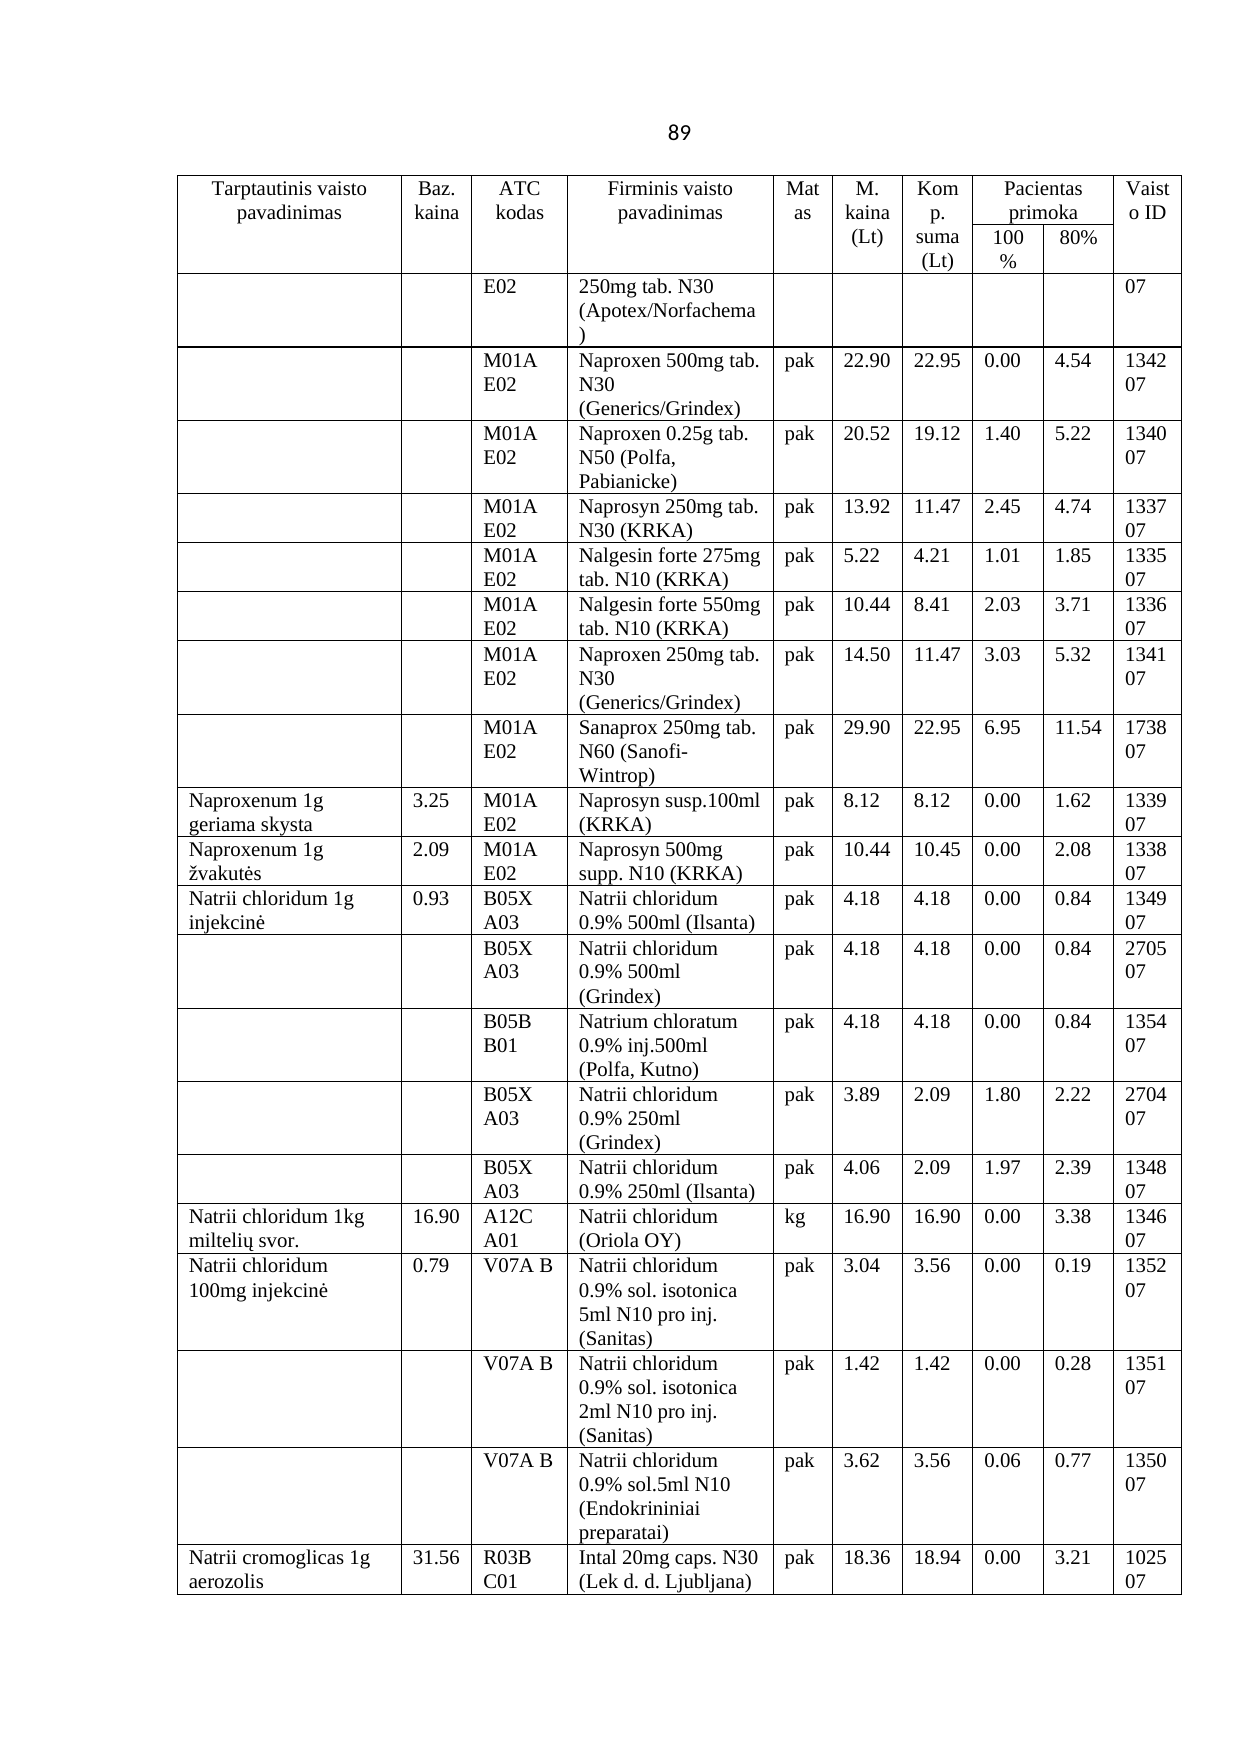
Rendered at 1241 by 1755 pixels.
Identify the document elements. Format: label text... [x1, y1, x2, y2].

table_cell 80% [1044, 225, 1113, 273]
table_cell B05X A03 [472, 935, 567, 1008]
table_cell Natrii cromoglicas 1g aerozolis [178, 1545, 401, 1593]
table_header Komp. suma (Lt) [903, 176, 972, 273]
table_cell 0.93 [402, 886, 471, 934]
table_cell pak [774, 935, 832, 1008]
table_cell [402, 641, 471, 714]
table_cell V07A B [472, 1351, 567, 1447]
table_cell 19.12 [903, 421, 972, 493]
table_cell 1.42 [833, 1351, 902, 1447]
table_cell 270407 [1114, 1082, 1181, 1154]
table_cell M01A E02 [472, 543, 567, 591]
table_cell 135207 [1114, 1254, 1181, 1350]
table_cell 3.71 [1044, 592, 1113, 640]
table_cell Naprosyn susp.100ml (KRKA) [568, 788, 773, 836]
table_cell B05X A03 [472, 1155, 567, 1203]
table_cell pak [774, 1351, 832, 1447]
table_cell [402, 494, 471, 542]
table_cell [973, 274, 1043, 346]
table_cell [178, 274, 401, 346]
table_cell Natrii chloridum 0.9% 250ml (Grindex) [568, 1082, 773, 1154]
table_cell [402, 543, 471, 591]
table_cell pak [774, 592, 832, 640]
table_cell 3.04 [833, 1254, 902, 1350]
table_cell [402, 592, 471, 640]
table_cell kg [774, 1204, 832, 1252]
table_cell [178, 715, 401, 787]
table_cell 14.50 [833, 641, 902, 714]
table_cell 173807 [1114, 715, 1181, 787]
table_cell [178, 1082, 401, 1154]
table_header Matas [774, 176, 832, 273]
table_cell 20.52 [833, 421, 902, 493]
table_cell M01A E02 [472, 494, 567, 542]
table_cell 1.42 [903, 1351, 972, 1447]
table_cell V07A B [472, 1254, 567, 1350]
table_cell 4.21 [903, 543, 972, 591]
table_cell 250mg tab. N30 (Apotex/Norfachema) [568, 274, 773, 346]
table_cell 133707 [1114, 494, 1181, 542]
table_cell 5.32 [1044, 641, 1113, 714]
table_cell 133507 [1114, 543, 1181, 591]
table_cell 0.77 [1044, 1448, 1113, 1544]
table_cell 2.09 [903, 1155, 972, 1203]
table_cell 0.00 [973, 1254, 1043, 1350]
table_cell 135007 [1114, 1448, 1181, 1544]
table_cell M01A E02 [472, 788, 567, 836]
table_cell 0.00 [973, 1545, 1043, 1593]
table_cell M01A E02 [472, 592, 567, 640]
table_cell pak [774, 1545, 832, 1593]
table_cell 8.41 [903, 592, 972, 640]
table_cell 2.22 [1044, 1082, 1113, 1154]
table_cell 2.03 [973, 592, 1043, 640]
table_cell 13.92 [833, 494, 902, 542]
table_cell 0.84 [1044, 935, 1113, 1008]
table_header ATC kodas [472, 176, 567, 273]
table_cell [402, 274, 471, 346]
table_cell [178, 1351, 401, 1447]
table_cell 134207 [1114, 348, 1181, 420]
table_cell Natrii chloridum (Oriola OY) [568, 1204, 773, 1252]
table_cell Natrii chloridum 0.9% 500ml (Ilsanta) [568, 886, 773, 934]
table_cell Nalgesin forte 275mg tab. N10 (KRKA) [568, 543, 773, 591]
table_cell 16.90 [402, 1204, 471, 1252]
table_cell 8.12 [833, 788, 902, 836]
table_cell [402, 1448, 471, 1544]
table_cell [903, 274, 972, 346]
table_cell [402, 935, 471, 1008]
table_cell V07A B [472, 1448, 567, 1544]
table_header Firminis vaisto pavadinimas [568, 176, 773, 273]
table_cell M01A E02 [472, 421, 567, 493]
table_cell pak [774, 886, 832, 934]
table_cell 0.00 [973, 886, 1043, 934]
table_cell 0.06 [973, 1448, 1043, 1544]
table_cell 134607 [1114, 1204, 1181, 1252]
table_cell 29.90 [833, 715, 902, 787]
table_cell 2.39 [1044, 1155, 1113, 1203]
table_cell Natrii chloridum 0.9% sol. isotonica 5ml N10 pro inj.(Sanitas) [568, 1254, 773, 1350]
table_header Baz. kaina [402, 176, 471, 273]
table_cell [402, 1082, 471, 1154]
table_cell B05X A03 [472, 886, 567, 934]
table_cell A12C A01 [472, 1204, 567, 1252]
table_cell [774, 274, 832, 346]
table_cell 3.56 [903, 1448, 972, 1544]
table_cell 4.18 [903, 935, 972, 1008]
table_cell 5.22 [1044, 421, 1113, 493]
table_cell 10.44 [833, 592, 902, 640]
table_cell pak [774, 837, 832, 885]
table_cell 0.84 [1044, 1009, 1113, 1081]
table_cell pak [774, 543, 832, 591]
table_cell Naproxen 500mg tab. N30 (Generics/Grindex) [568, 348, 773, 420]
table_cell Natrii chloridum 0.9% sol.5ml N10 (Endokrininiai preparatai) [568, 1448, 773, 1544]
table_cell 135407 [1114, 1009, 1181, 1081]
table_cell Natrii chloridum 0.9% sol. isotonica 2ml N10 pro inj.(Sanitas) [568, 1351, 773, 1447]
table_cell pak [774, 1448, 832, 1544]
table_cell 18.94 [903, 1545, 972, 1593]
table_cell 22.95 [903, 715, 972, 787]
table_cell 3.56 [903, 1254, 972, 1350]
table_cell 0.84 [1044, 886, 1113, 934]
table_cell Naprosyn 500mg supp. N10 (KRKA) [568, 837, 773, 885]
table_cell 11.54 [1044, 715, 1113, 787]
table_cell 3.25 [402, 788, 471, 836]
table_cell 4.74 [1044, 494, 1113, 542]
table_cell Naprosyn 250mg tab. N30 (KRKA) [568, 494, 773, 542]
table_cell [402, 1155, 471, 1203]
table_cell 0.79 [402, 1254, 471, 1350]
table_cell 3.21 [1044, 1545, 1113, 1593]
table_cell [178, 1448, 401, 1544]
table_header Tarptautinis vaisto pavadinimas [178, 176, 401, 273]
table_cell 10.45 [903, 837, 972, 885]
table_cell E02 [472, 274, 567, 346]
table_cell Naproxen 250mg tab. N30 (Generics/Grindex) [568, 641, 773, 714]
table_cell [1044, 274, 1113, 346]
table_cell 270507 [1114, 935, 1181, 1008]
table_cell 31.56 [402, 1545, 471, 1593]
table_cell Naproxen 0.25g tab. N50 (Polfa, Pabianicke) [568, 421, 773, 493]
table_cell 1.01 [973, 543, 1043, 591]
table_cell 1.62 [1044, 788, 1113, 836]
table_cell 0.00 [973, 1009, 1043, 1081]
table_cell 135107 [1114, 1351, 1181, 1447]
table_cell 3.38 [1044, 1204, 1113, 1252]
table_cell 4.06 [833, 1155, 902, 1203]
table_cell 6.95 [973, 715, 1043, 787]
table_cell 4.18 [833, 1009, 902, 1081]
table_cell 0.00 [973, 1351, 1043, 1447]
table_cell pak [774, 715, 832, 787]
table_cell 3.62 [833, 1448, 902, 1544]
table_cell 10.44 [833, 837, 902, 885]
table_cell M01A E02 [472, 348, 567, 420]
table_cell 134107 [1114, 641, 1181, 714]
table_cell Natrii chloridum 1g injekcinė [178, 886, 401, 934]
table_cell Naproxenum 1g geriama skysta [178, 788, 401, 836]
table_cell B05X A03 [472, 1082, 567, 1154]
table_cell 1.85 [1044, 543, 1113, 591]
table_cell 0.00 [973, 837, 1043, 885]
table_cell pak [774, 641, 832, 714]
table_cell pak [774, 348, 832, 420]
table_cell [402, 348, 471, 420]
table_cell 102507 [1114, 1545, 1181, 1593]
table_cell pak [774, 788, 832, 836]
table_cell 4.54 [1044, 348, 1113, 420]
table_cell [178, 348, 401, 420]
table_cell 2.09 [402, 837, 471, 885]
table_cell 2.45 [973, 494, 1043, 542]
table_cell pak [774, 421, 832, 493]
table_cell 134007 [1114, 421, 1181, 493]
table_cell 133607 [1114, 592, 1181, 640]
table_cell Nalgesin forte 550mg tab. N10 (KRKA) [568, 592, 773, 640]
table_header Vaisto ID [1114, 176, 1181, 273]
table_cell pak [774, 1082, 832, 1154]
table_cell M01A E02 [472, 641, 567, 714]
table_cell R03B C01 [472, 1545, 567, 1593]
table_cell [178, 543, 401, 591]
table_cell pak [774, 1254, 832, 1350]
table_cell 1.97 [973, 1155, 1043, 1203]
table_cell 4.18 [903, 1009, 972, 1081]
table_cell Natrium chloratum 0.9% inj.500ml (Polfa, Kutno) [568, 1009, 773, 1081]
table_cell pak [774, 494, 832, 542]
table_cell [402, 1009, 471, 1081]
table_cell Natrii chloridum 0.9% 500ml (Grindex) [568, 935, 773, 1008]
table_cell [178, 421, 401, 493]
table_cell [178, 592, 401, 640]
table_cell B05B B01 [472, 1009, 567, 1081]
table_cell [178, 1009, 401, 1081]
table_cell pak [774, 1155, 832, 1203]
table_cell 11.47 [903, 494, 972, 542]
table_cell 4.18 [833, 935, 902, 1008]
table_cell M01A E02 [472, 837, 567, 885]
table_cell 1.80 [973, 1082, 1043, 1154]
table_cell M01A E02 [472, 715, 567, 787]
table_cell [833, 274, 902, 346]
table_cell 11.47 [903, 641, 972, 714]
table_cell [402, 715, 471, 787]
table_cell 5.22 [833, 543, 902, 591]
table_cell 07 [1114, 274, 1181, 346]
table_cell 16.90 [833, 1204, 902, 1252]
table_cell 3.89 [833, 1082, 902, 1154]
table_cell Natrii chloridum 100mg injekcinė [178, 1254, 401, 1350]
table_cell 134907 [1114, 886, 1181, 934]
table_cell 3.03 [973, 641, 1043, 714]
table_cell 0.00 [973, 788, 1043, 836]
table_cell Intal 20mg caps. N30 (Lek d. d. Ljubljana) [568, 1545, 773, 1593]
table_cell 133907 [1114, 788, 1181, 836]
table_cell 0.00 [973, 348, 1043, 420]
table_cell [178, 494, 401, 542]
table_cell 4.18 [903, 886, 972, 934]
table_cell 2.08 [1044, 837, 1113, 885]
table_header M. kaina (Lt) [833, 176, 902, 273]
table_cell [178, 641, 401, 714]
table_cell 2.09 [903, 1082, 972, 1154]
table_cell 0.00 [973, 1204, 1043, 1252]
table_cell 8.12 [903, 788, 972, 836]
table_cell 18.36 [833, 1545, 902, 1593]
table_cell pak [774, 1009, 832, 1081]
table_cell 0.19 [1044, 1254, 1113, 1350]
table_cell Natrii chloridum 1kg miltelių svor. [178, 1204, 401, 1252]
table_cell [402, 421, 471, 493]
table_cell 22.90 [833, 348, 902, 420]
table_cell Sanaprox 250mg tab. N60 (Sanofi-Wintrop) [568, 715, 773, 787]
table_cell 134807 [1114, 1155, 1181, 1203]
table_cell 1.40 [973, 421, 1043, 493]
table_cell Natrii chloridum 0.9% 250ml (Ilsanta) [568, 1155, 773, 1203]
table_cell [178, 1155, 401, 1203]
table_cell 16.90 [903, 1204, 972, 1252]
table_cell 100% [973, 225, 1043, 273]
table_cell 133807 [1114, 837, 1181, 885]
table_cell [402, 1351, 471, 1447]
table_cell Naproxenum 1g žvakutės [178, 837, 401, 885]
table_cell [178, 935, 401, 1008]
table_cell 0.28 [1044, 1351, 1113, 1447]
table_cell 0.00 [973, 935, 1043, 1008]
table_cell 4.18 [833, 886, 902, 934]
table_header Pacientas primoka [973, 176, 1113, 224]
table_cell 22.95 [903, 348, 972, 420]
